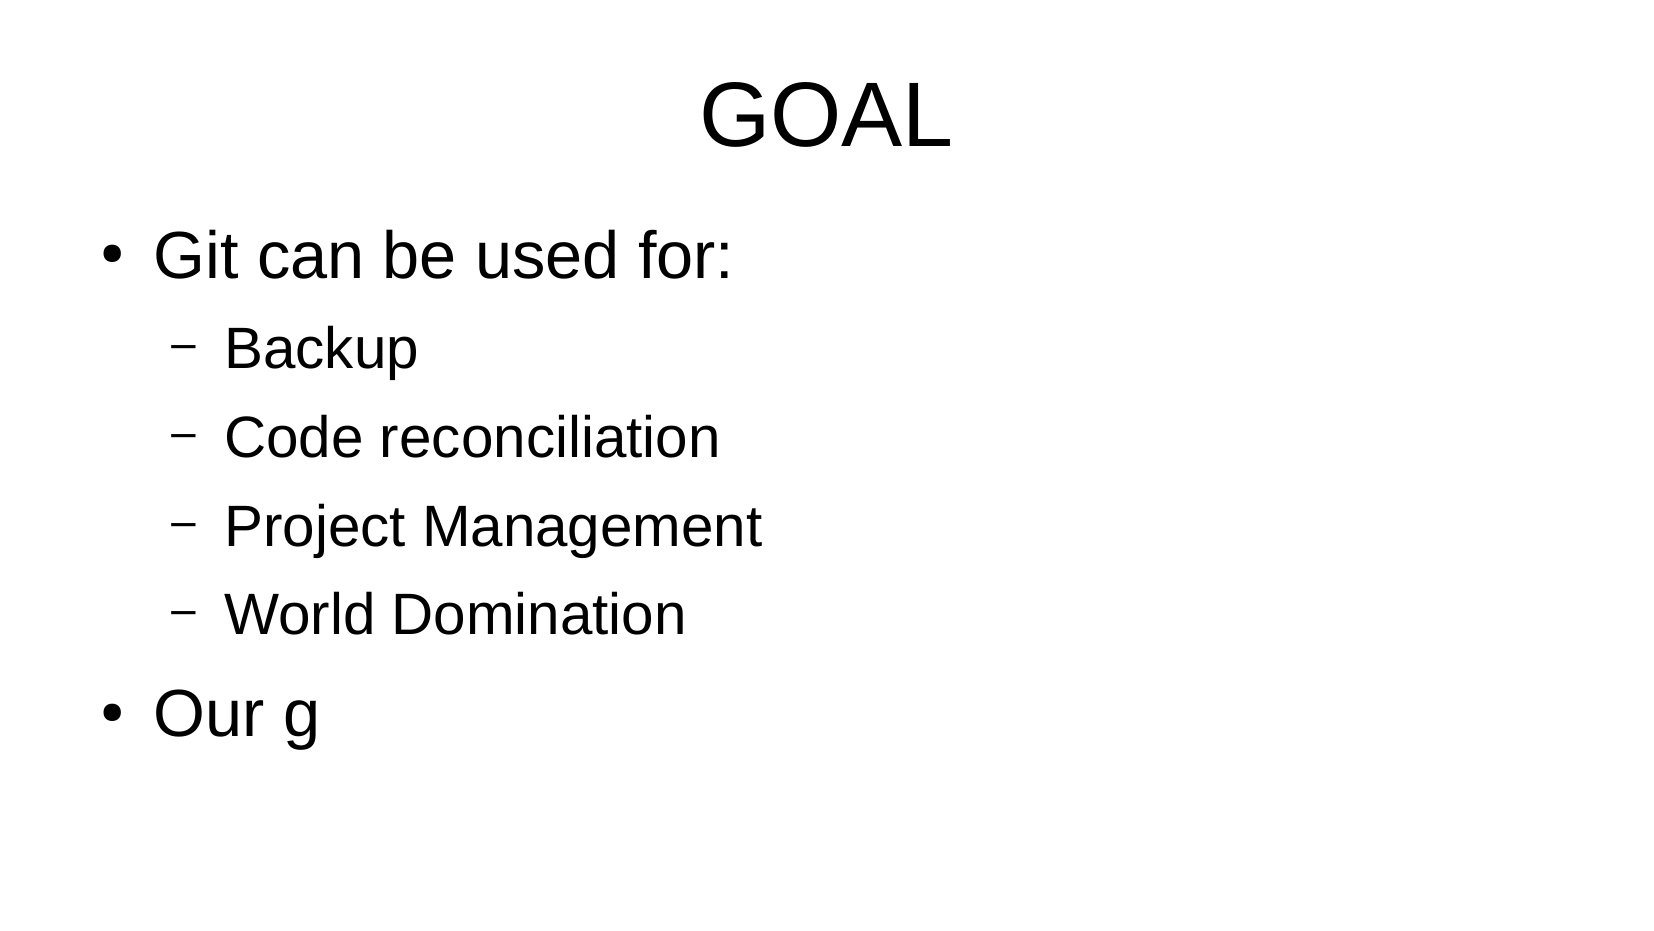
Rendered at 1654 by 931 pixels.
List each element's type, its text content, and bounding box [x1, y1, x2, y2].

list Git can be used for: Backup Code reconciliation Project Management World Domination Our g [82, 217, 1571, 758]
title GOAL [82, 37, 1571, 193]
